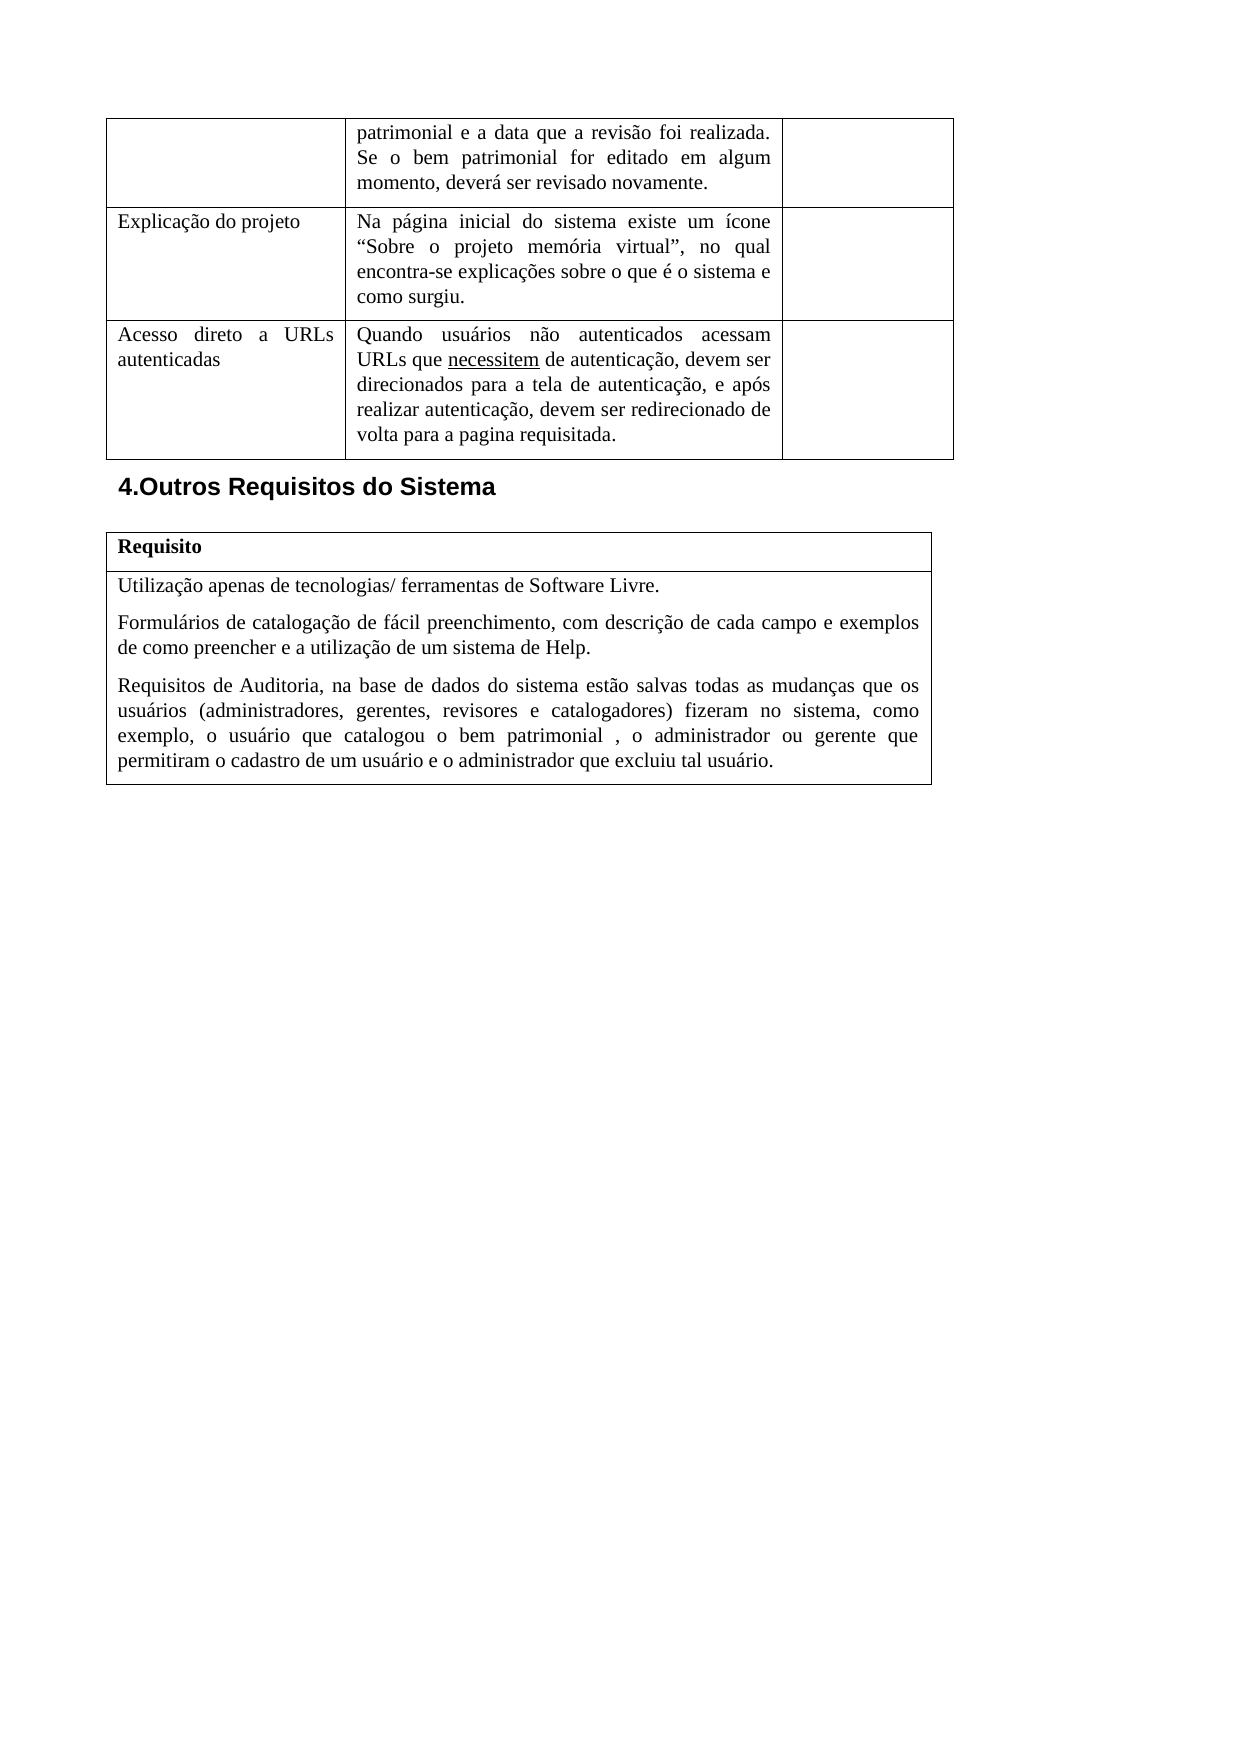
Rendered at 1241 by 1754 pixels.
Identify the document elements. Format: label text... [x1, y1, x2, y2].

table_cell [107, 119, 345, 207]
table_cell Utilização apenas de tecnologias/ ferramentas de Software Livre. Formulários de catalogação de fácil preenchimento, com descrição de cada campo e exemplos de como preencher e a utilização de um sistema de Help. Requisitos de Auditoria, na base de dados do sistema estão salvas todas as mudanças que os usuários (administradores, gerentes, revisores e catalogadores) fizeram no sistema, como exemplo, o usuário que catalogou o bem patrimonial , o administrador ou gerente que permitiram o cadastro de um usuário e o administrador que excluiu tal usuário. [107, 572, 931, 784]
subtitle Outros Requisitos do Sistema [118, 472, 1122, 501]
table_cell [783, 119, 953, 207]
table_cell Quando usuários não autenticados acessam URLs que necessitem de autenticação, devem ser direcionados para a tela de autenticação, e após realizar autenticação, devem ser redirecionado de volta para a pagina requisitada. [346, 321, 782, 459]
table_cell Acesso direto a URLs autenticadas [107, 321, 345, 459]
table_cell Explicação do projeto [107, 208, 345, 320]
table_cell Na página inicial do sistema existe um ícone “Sobre o projeto memória virtual”, no qual encontra-se explicações sobre o que é o sistema e como surgiu. [346, 208, 782, 320]
table_header Requisito [107, 533, 931, 571]
table_cell [783, 208, 953, 320]
table_cell [783, 321, 953, 459]
table_cell patrimonial e a data que a revisão foi realizada. Se o bem patrimonial for editado em algum momento, deverá ser revisado novamente. [346, 119, 782, 207]
